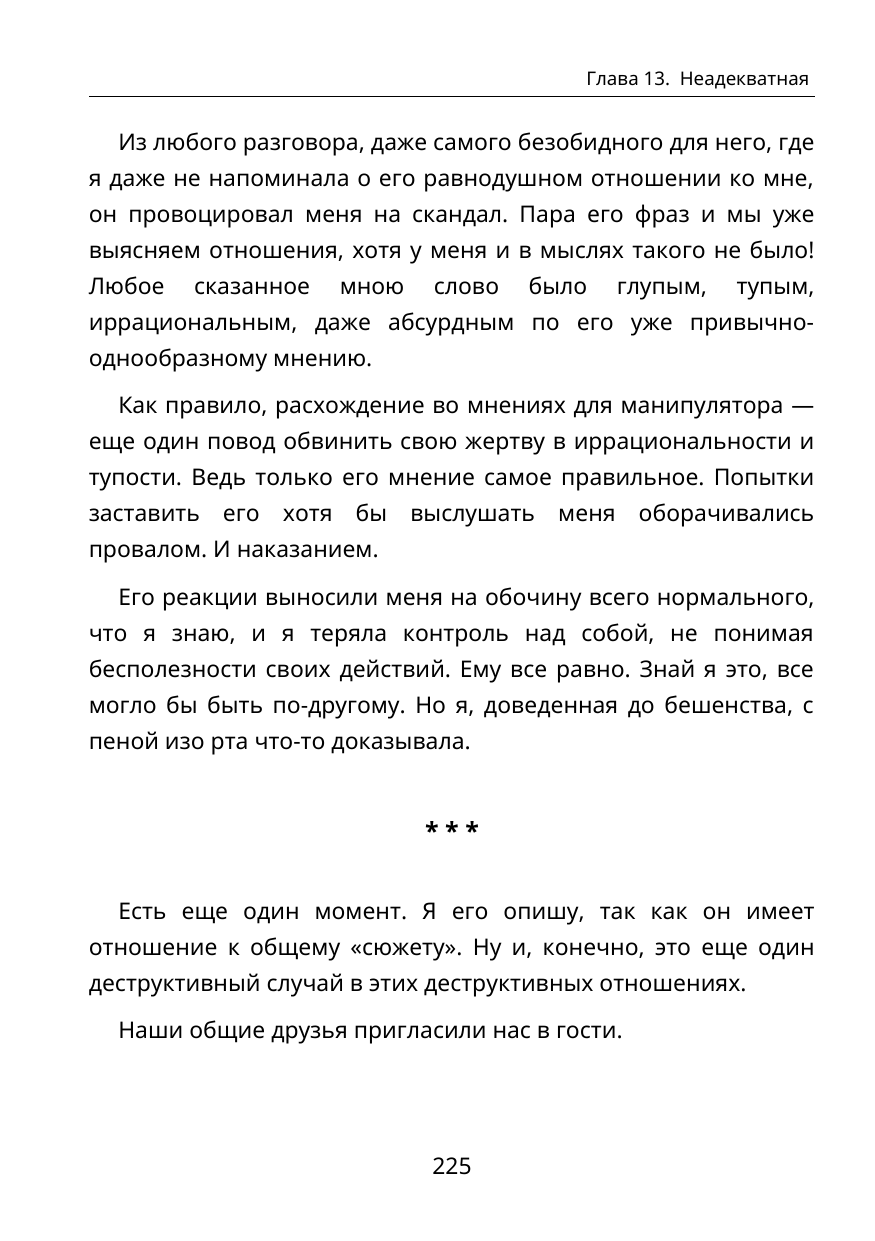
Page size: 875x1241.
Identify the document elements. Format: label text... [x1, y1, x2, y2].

subtitle * * * [88, 814, 815, 848]
text Из любого разговора, даже самого безобидного для него, где я даже не напоминала о его равнодушном отношении ко мне, он провоцировал меня на скандал. Пара его фраз и мы уже выясняем отношения, хотя у меня и в мыслях такого не было! Любое сказанное мною слово было глупым, тупым, иррациональным, даже абсурдным по его уже привычно-однообразному мнению. [88, 126, 815, 373]
text Как правило, расхождение во мнениях для манипулятора — еще один повод обвинить свою жертву в иррациональности и тупости. Ведь только его мнение самое правильное. Попытки заставить его хотя бы выслушать меня оборачивались провалом. И наказанием. [88, 389, 815, 564]
text Есть еще один момент. Я его опишу, так как он имеет отношение к общему «сюжету». Ну и, конечно, это еще один деструктивный случай в этих деструктивных отношениях. [88, 895, 815, 998]
text Наши общие друзья пригласили нас в гости. [88, 1014, 815, 1046]
text Его реакции выносили меня на обочину всего нормального, что я знаю, и я теряла контроль над собой, не понимая бесполезности своих действий. Ему все равно. Знай я это, все могло бы быть по-другому. Но я, доведенная до бешенства, с пеной изо рта что-то доказывала. [88, 581, 815, 756]
